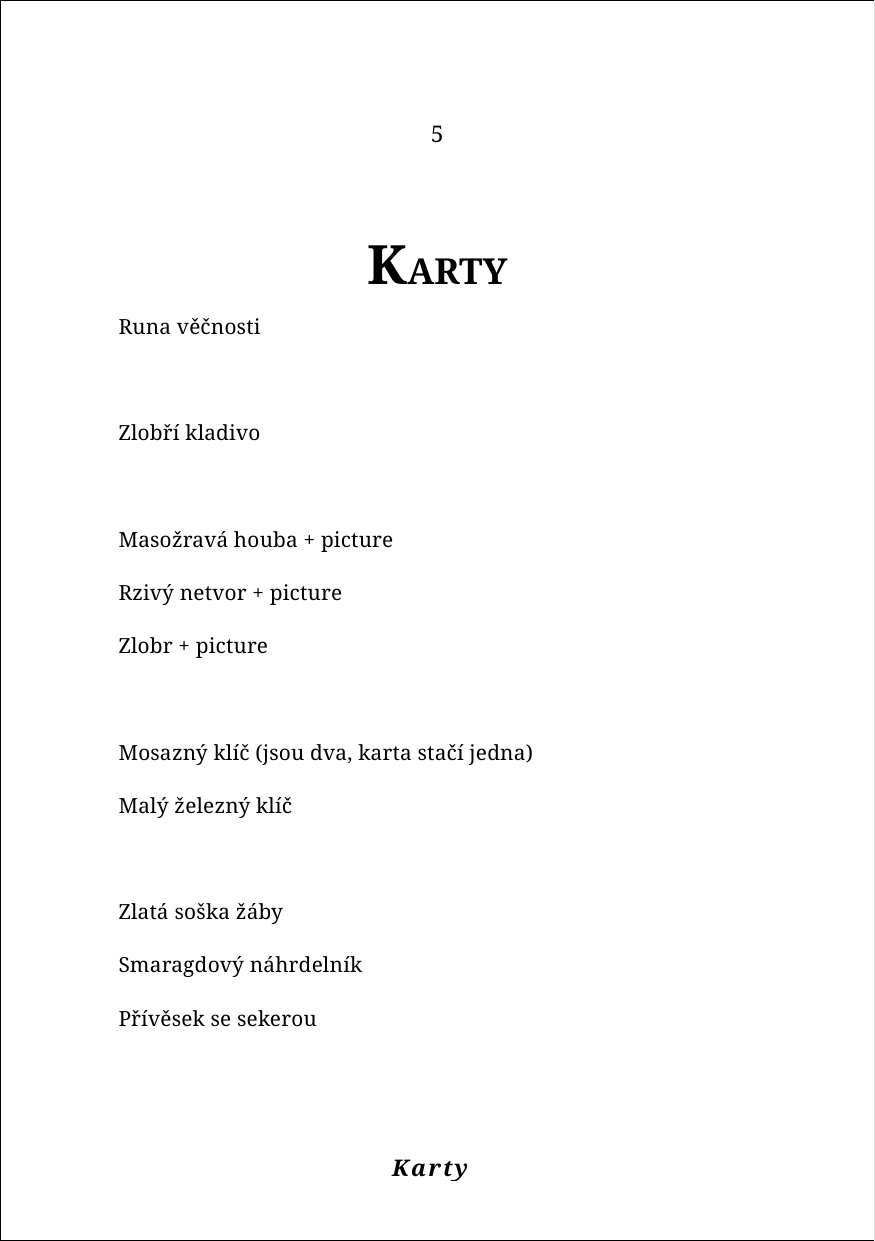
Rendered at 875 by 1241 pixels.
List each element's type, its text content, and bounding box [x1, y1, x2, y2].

text Mosazný klíč (jsou dva, karta stačí jedna) [118, 738, 756, 766]
text Zlobr + picture [118, 631, 756, 659]
subtitle Karty [118, 226, 756, 300]
text Rzivý netvor + picture [118, 578, 756, 606]
text Zlatá soška žáby [118, 897, 756, 926]
text Přívěsek se sekerou [118, 1004, 756, 1032]
text Masožravá houba + picture [118, 525, 756, 553]
text Zlobří kladivo [118, 418, 756, 447]
text Runa věčnosti [118, 312, 756, 340]
text Smaragdový náhrdelník [118, 951, 756, 979]
text Malý železný klíč [118, 791, 756, 819]
